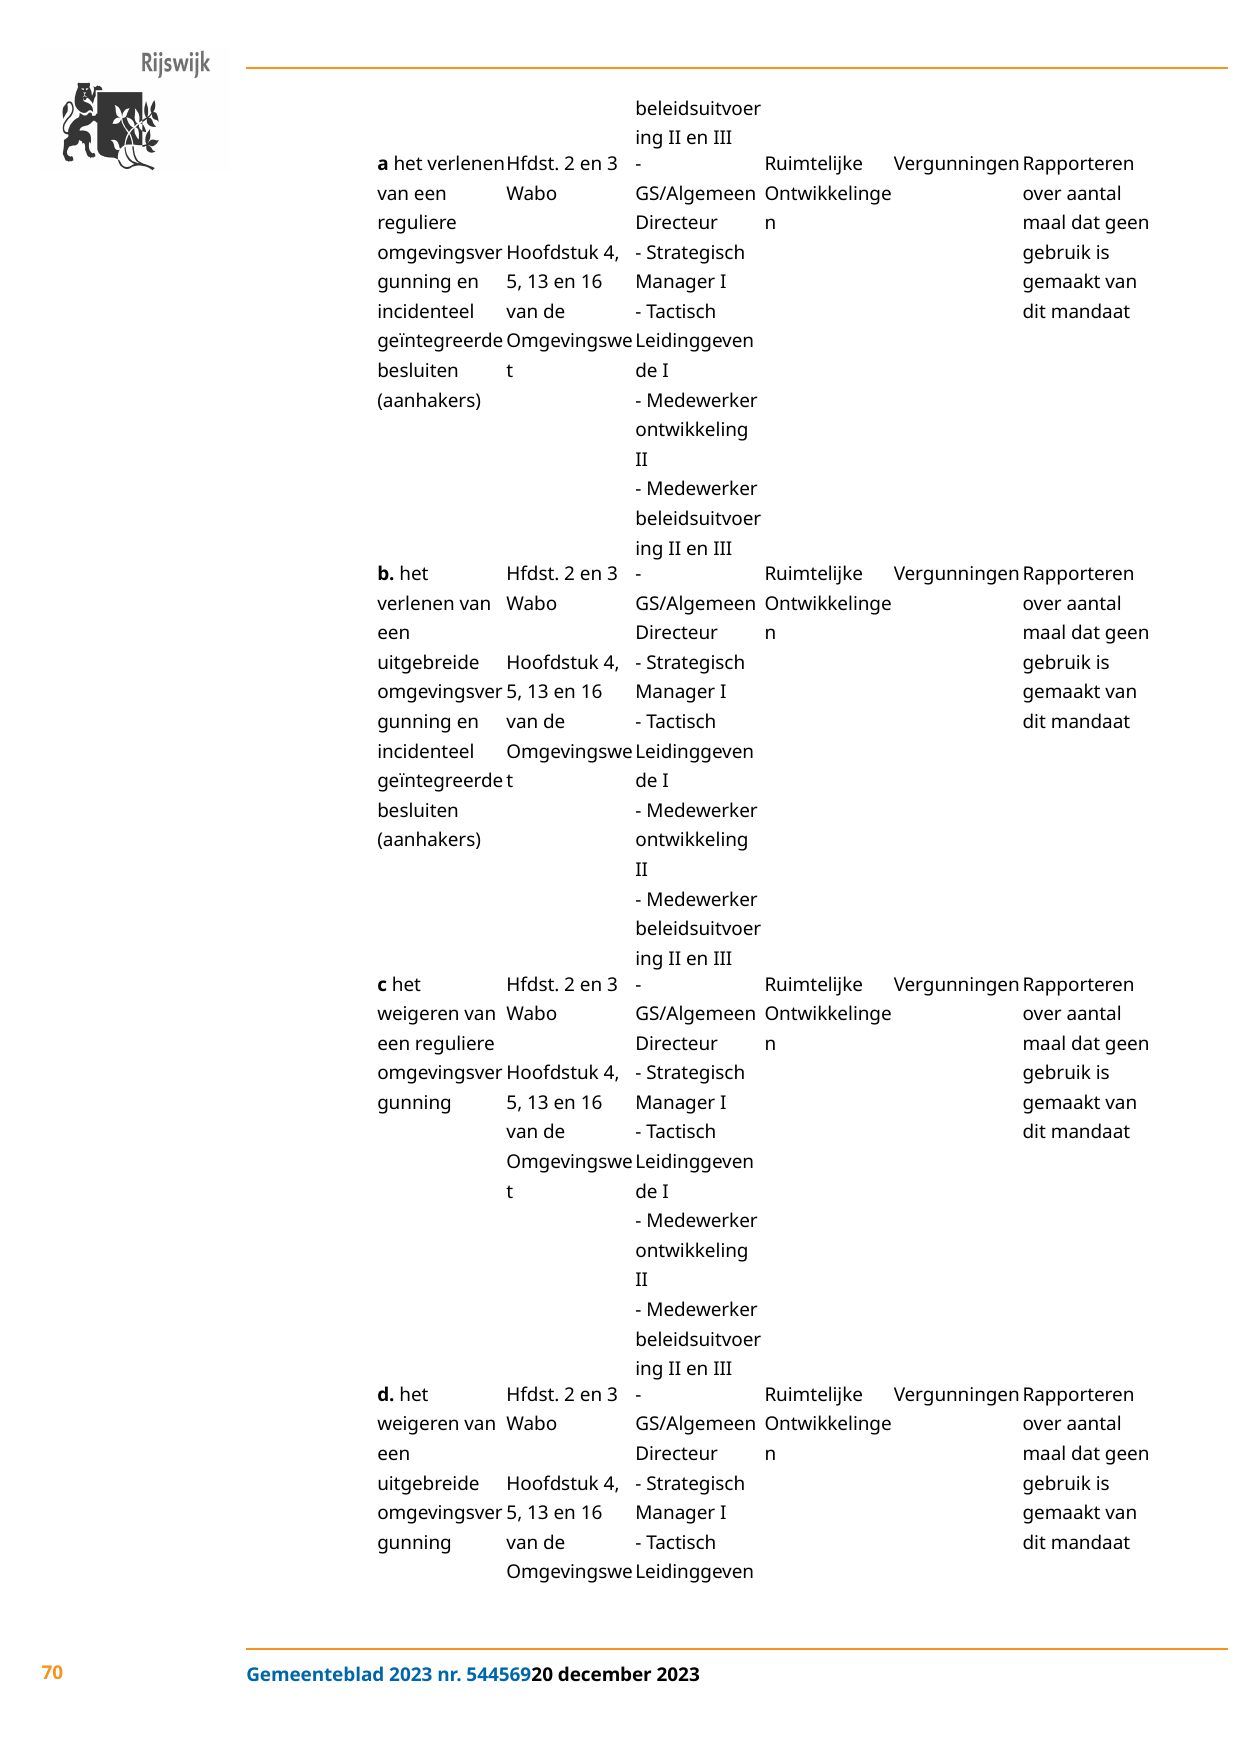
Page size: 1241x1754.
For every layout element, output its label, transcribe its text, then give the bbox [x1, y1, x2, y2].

table_cell Vergunningen [894, 150, 1022, 560]
table_cell Vergunningen [894, 560, 1022, 971]
table_cell Hfdst. 2 en 3 Wabo Hoofdstuk 4, 5, 13 en 16 van de Omgevingswet [506, 971, 635, 1381]
table_cell - GS/Algemeen Directeur - Strategisch Manager I - Tactisch Leidinggeven [635, 1381, 764, 1584]
table_cell d. het weigeren van een uitgebreide omgevingsvergunning [377, 1381, 506, 1584]
table_cell Rapporteren over aantal maal dat geen gebruik is gemaakt van dit mandaat [1023, 150, 1152, 560]
table_cell Rapporteren over aantal maal dat geen gebruik is gemaakt van dit mandaat [1023, 560, 1152, 971]
table_cell c het weigeren van een reguliere omgevingsvergunning [377, 971, 506, 1381]
table_cell [248, 560, 377, 971]
table_cell - GS/Algemeen Directeur - Strategisch Manager I - Tactisch Leidinggevende I - Medewerker ontwikkeling II - Medewerker beleidsuitvoering II en III [635, 560, 764, 971]
table_cell Vergunningen [894, 1381, 1022, 1584]
table_cell [248, 1381, 377, 1584]
table_cell Hfdst. 2 en 3 Wabo Hoofdstuk 4, 5, 13 en 16 van de Omgevingswet [506, 150, 635, 560]
table_cell Ruimtelijke Ontwikkelingen [764, 560, 893, 971]
table_cell Ruimtelijke Ontwikkelingen [764, 971, 893, 1381]
table_cell [377, 95, 506, 150]
table_cell Ruimtelijke Ontwikkelingen [764, 1381, 893, 1584]
table_cell Rapporteren over aantal maal dat geen gebruik is gemaakt van dit mandaat [1023, 1381, 1152, 1584]
table_cell [248, 971, 377, 1381]
table_cell [506, 95, 635, 150]
table_cell - GS/Algemeen Directeur - Strategisch Manager I - Tactisch Leidinggevende I - Medewerker ontwikkeling II - Medewerker beleidsuitvoering II en III [635, 150, 764, 560]
table_cell [894, 95, 1022, 150]
table_cell - GS/Algemeen Directeur - Strategisch Manager I - Tactisch Leidinggevende I - Medewerker ontwikkeling II - Medewerker beleidsuitvoering II en III [635, 971, 764, 1381]
table_cell Ruimtelijke Ontwikkelingen [764, 150, 893, 560]
table_cell b. het verlenen van een uitgebreide omgevingsvergunning en incidenteel geïntegreerde besluiten (aanhakers) [377, 560, 506, 971]
table_cell Vergunningen [894, 971, 1022, 1381]
table_cell [764, 95, 893, 150]
table_cell Hfdst. 2 en 3 Wabo Hoofdstuk 4, 5, 13 en 16 van de Omgevingswet [506, 560, 635, 971]
table_cell [248, 150, 377, 560]
table_cell Hfdst. 2 en 3 Wabo Hoofdstuk 4, 5, 13 en 16 van de Omgevingswe [506, 1381, 635, 1584]
table_cell [248, 95, 377, 150]
table_cell Rapporteren over aantal maal dat geen gebruik is gemaakt van dit mandaat [1023, 971, 1152, 1381]
picture [41, 47, 231, 172]
table_cell a het verlenen van een reguliere omgevingsvergunning en incidenteel geïntegreerde besluiten (aanhakers) [377, 150, 506, 560]
table_cell [1023, 95, 1152, 150]
table_cell beleidsuitvoering II en III [635, 95, 764, 150]
